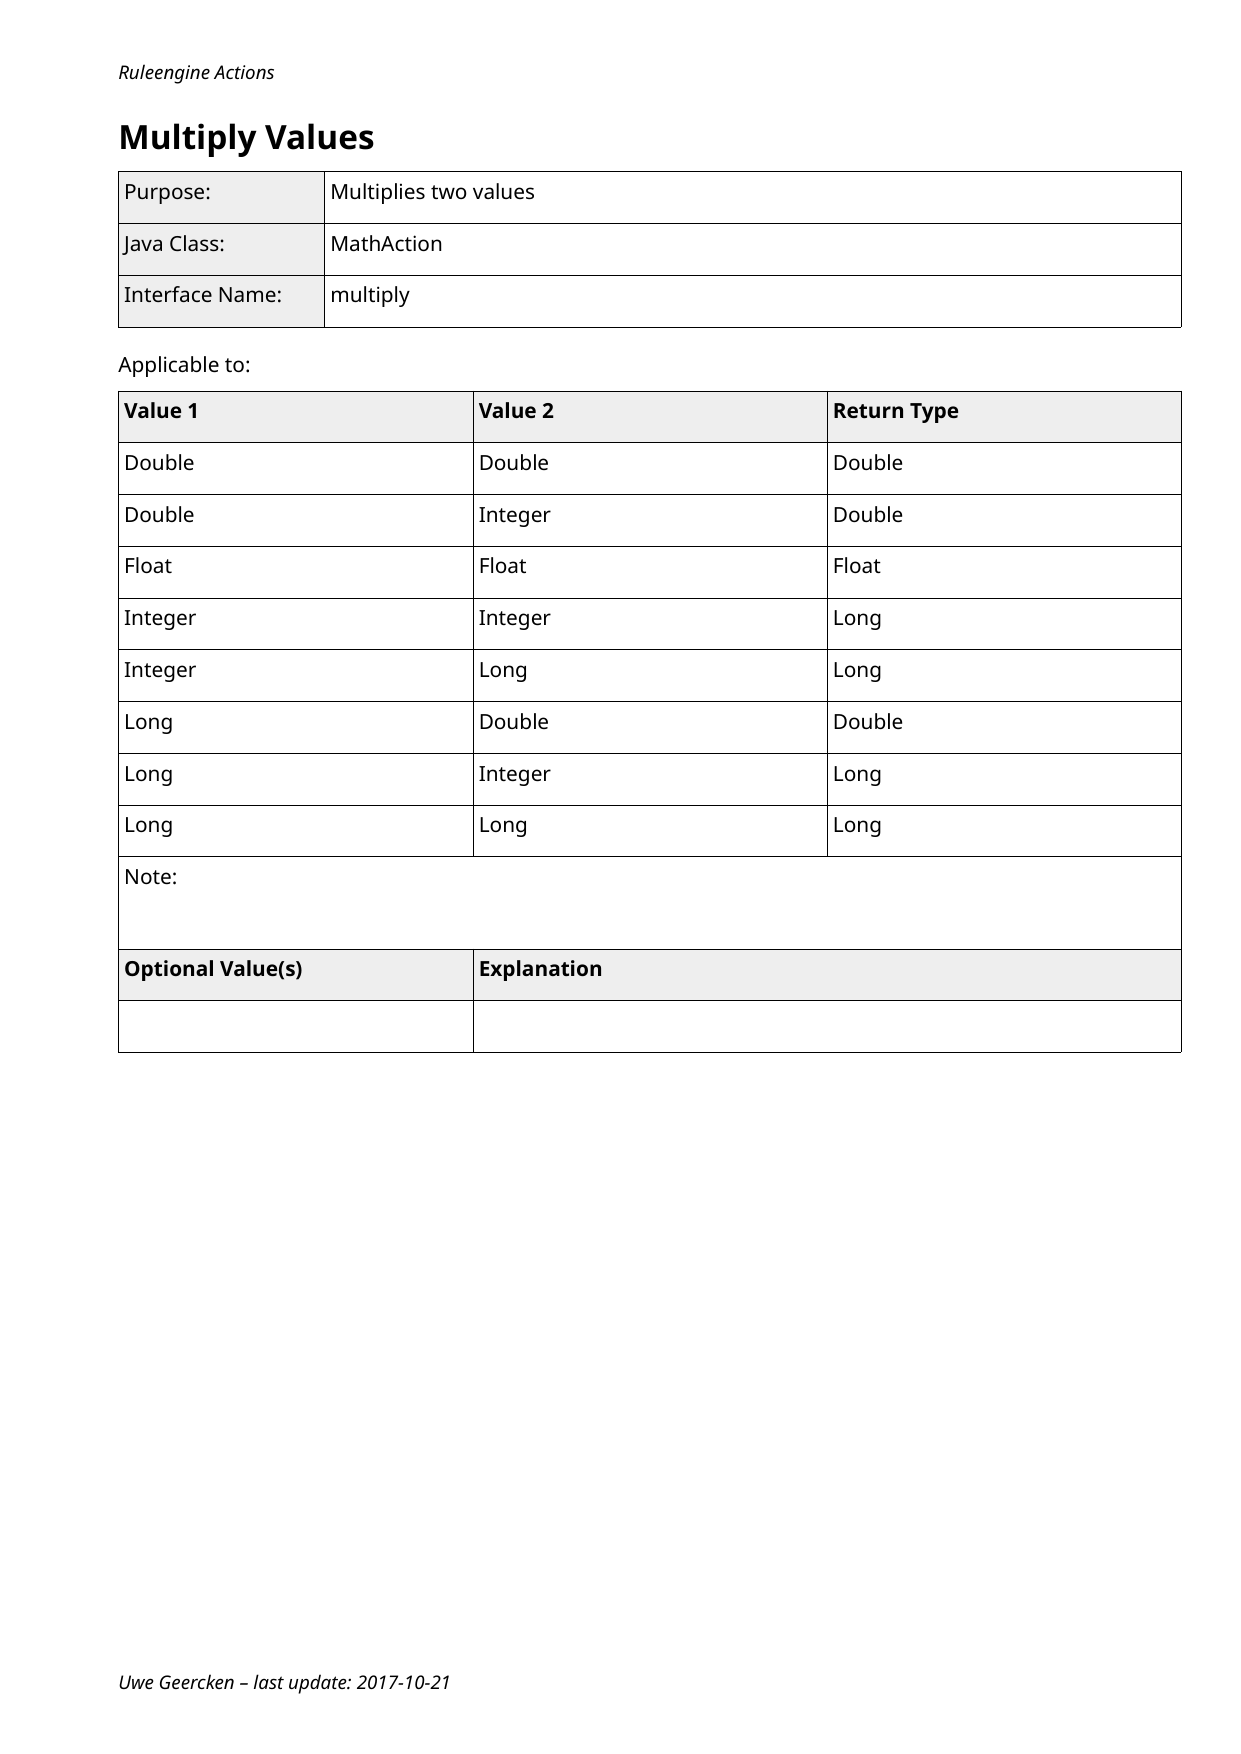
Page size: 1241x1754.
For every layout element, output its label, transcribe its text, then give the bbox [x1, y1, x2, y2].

table_cell Long [828, 806, 1181, 856]
table_cell Double [828, 443, 1181, 494]
table_cell Double [828, 495, 1181, 546]
table_header Multiplies two values [325, 172, 1181, 223]
table_header Value 2 [474, 392, 827, 442]
table_cell Integer [474, 754, 827, 805]
table_cell Long [828, 650, 1181, 701]
table_header Return Type [828, 392, 1181, 442]
table_cell Long [828, 599, 1181, 649]
table_cell Double [474, 702, 827, 753]
table_cell Optional Value(s) [119, 950, 473, 1000]
table_header Purpose: [119, 172, 324, 223]
table_cell Long [828, 754, 1181, 805]
table_cell Float [119, 547, 473, 598]
table_cell Long [119, 702, 473, 753]
table_header Value 1 [119, 392, 473, 442]
table_cell MathAction [325, 224, 1181, 275]
table_cell Float [474, 547, 827, 598]
table_cell Integer [474, 495, 827, 546]
table_cell [119, 1001, 473, 1052]
table_cell Long [119, 754, 473, 805]
table_cell Double [119, 495, 473, 546]
table_cell Double [828, 702, 1181, 753]
table_cell Explanation [474, 950, 1181, 1000]
table_cell Integer [474, 599, 827, 649]
table_cell Float [828, 547, 1181, 598]
table_cell Double [119, 443, 473, 494]
table_cell Java Class: [119, 224, 324, 275]
text Multiply Values [118, 114, 1181, 159]
text Applicable to: [118, 350, 1181, 379]
table_cell Interface Name: [119, 276, 324, 327]
table_cell Integer [119, 650, 473, 701]
table_cell Note: [119, 857, 1181, 948]
table_cell Long [474, 650, 827, 701]
table_cell [474, 1001, 1181, 1052]
table_cell Double [474, 443, 827, 494]
table_cell Integer [119, 599, 473, 649]
table_cell Long [474, 806, 827, 856]
table_cell Long [119, 806, 473, 856]
table_cell multiply [325, 276, 1181, 327]
